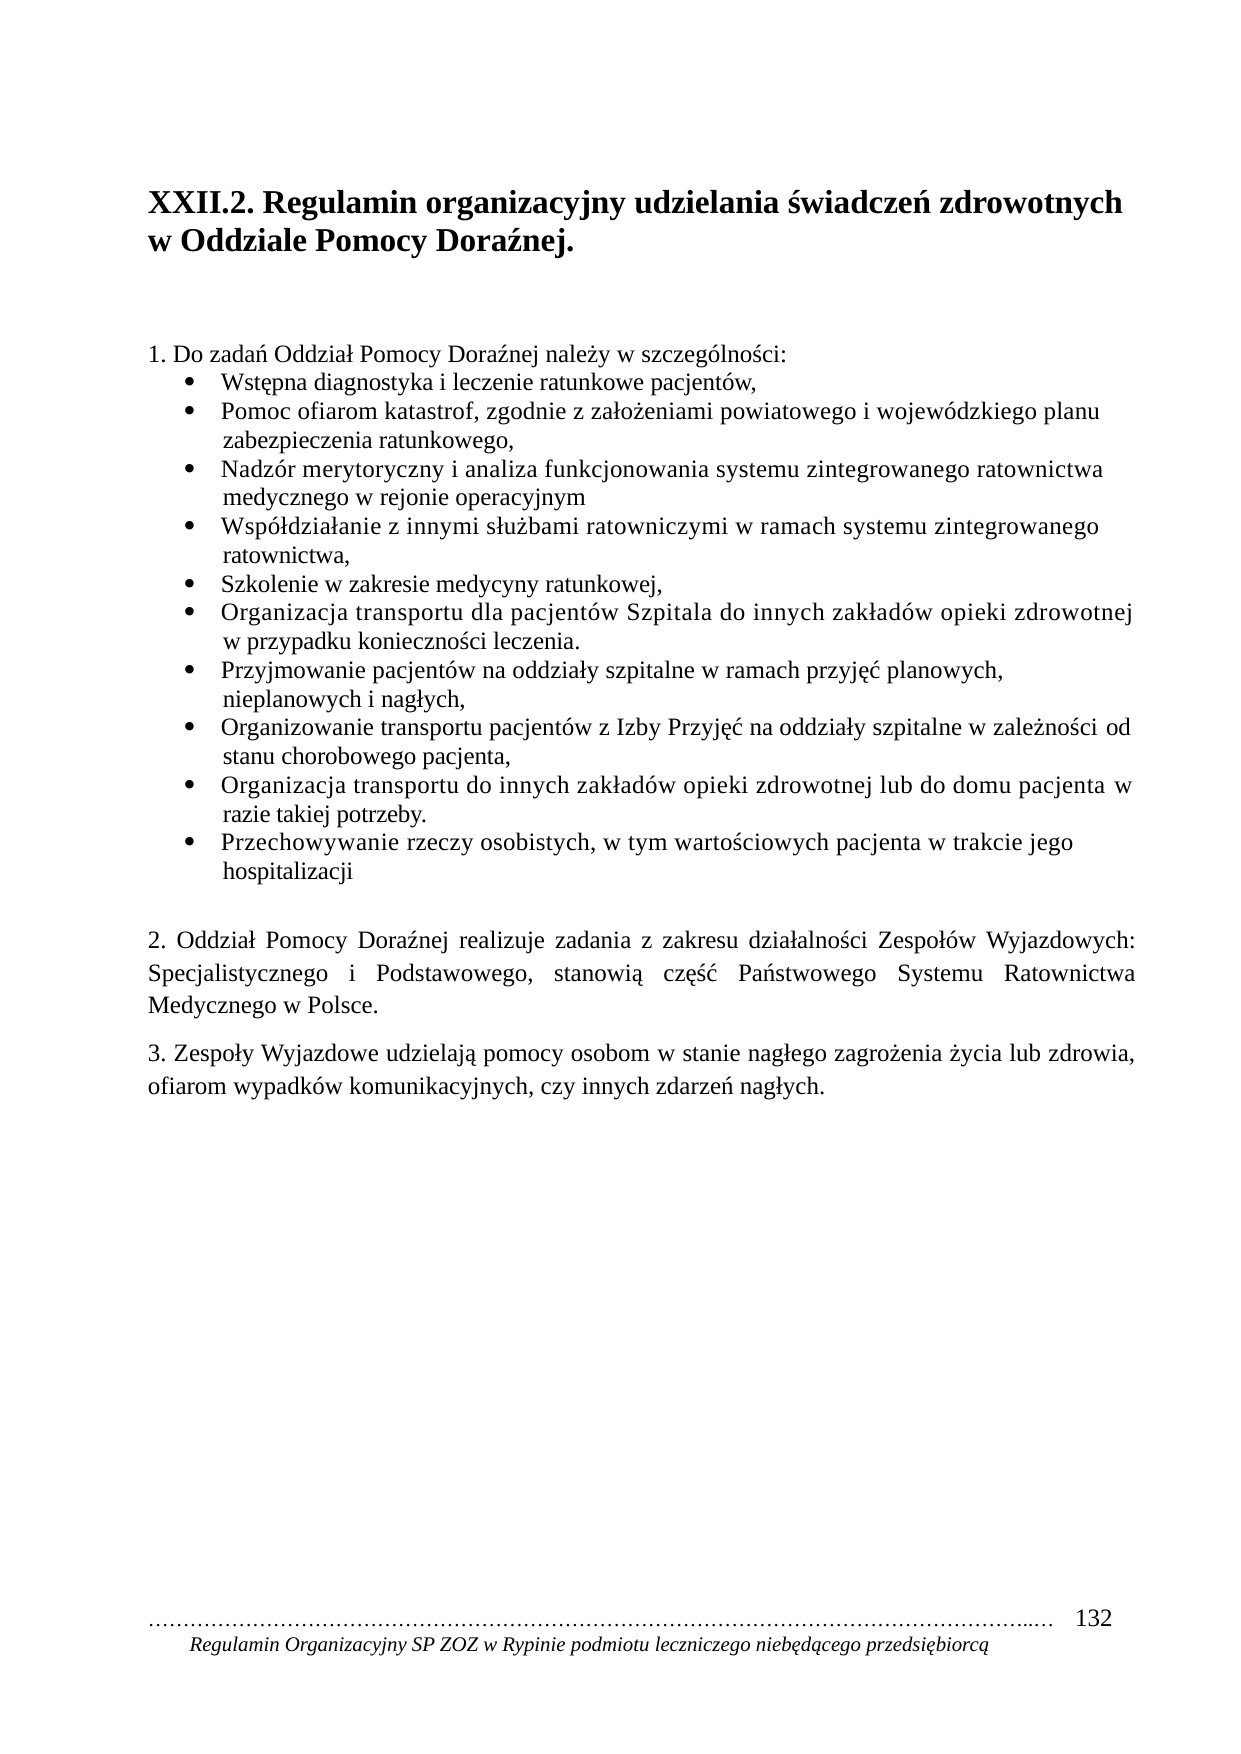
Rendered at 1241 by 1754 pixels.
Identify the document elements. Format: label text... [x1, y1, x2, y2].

list Organizowanie transportu pacjentów z Izby Przyjęć na oddziały szpitalne w zależności od stanu chorobowego pacjenta, [185, 712, 1137, 770]
list Współdziałanie z innymi służbami ratowniczymi w ramach systemu zintegrowanego ratownictwa, [185, 511, 1137, 569]
list Przyjmowanie pacjentów na oddziały szpitalne w ramach przyjęć planowych, nieplanowych i nagłych, [185, 655, 1137, 712]
text 3. Zespoły Wyjazdowe udzielają pomocy osobom w stanie nagłego zagrożenia życia lub zdrowia, ofiarom wypadków komunikacyjnych, czy innych zdarzeń nagłych. [148, 1035, 1137, 1100]
list Nadzór merytoryczny i analiza funkcjonowania systemu zintegrowanego ratownictwa medycznego w rejonie operacyjnym [185, 454, 1137, 511]
list Wstępna diagnostyka i leczenie ratunkowe pacjentów, [185, 367, 1137, 396]
list Organizacja transportu dla pacjentów Szpitala do innych zakładów opieki zdrowotnej w przypadku konieczności leczenia. [185, 597, 1137, 655]
list Przechowywanie rzeczy osobistych, w tym wartościowych pacjenta w trakcie jego hospitalizacji [185, 827, 1137, 885]
text 1. Do zadań Oddział Pomocy Doraźnej należy w szczególności: [148, 339, 1137, 367]
list Organizacja transportu do innych zakładów opieki zdrowotnej lub do domu pacjenta w razie takiej potrzeby. [185, 770, 1137, 827]
text 2. Oddział Pomocy Doraźnej realizuje zadania z zakresu działalności Zespołów Wyjazdowych: Specjalistycznego i Podstawowego, stanowią część Państwowego Systemu Ratownictwa Medycznego w Polsce. [148, 922, 1137, 1019]
text XXII.2. Regulamin organizacyjny udzielania świadczeń zdrowotnych w Oddziale Pomocy Doraźnej. [148, 182, 1137, 259]
list Pomoc ofiarom katastrof, zgodnie z założeniami powiatowego i wojewódzkiego planu zabezpieczenia ratunkowego, [185, 396, 1137, 454]
list Szkolenie w zakresie medycyny ratunkowej, [185, 569, 1137, 597]
